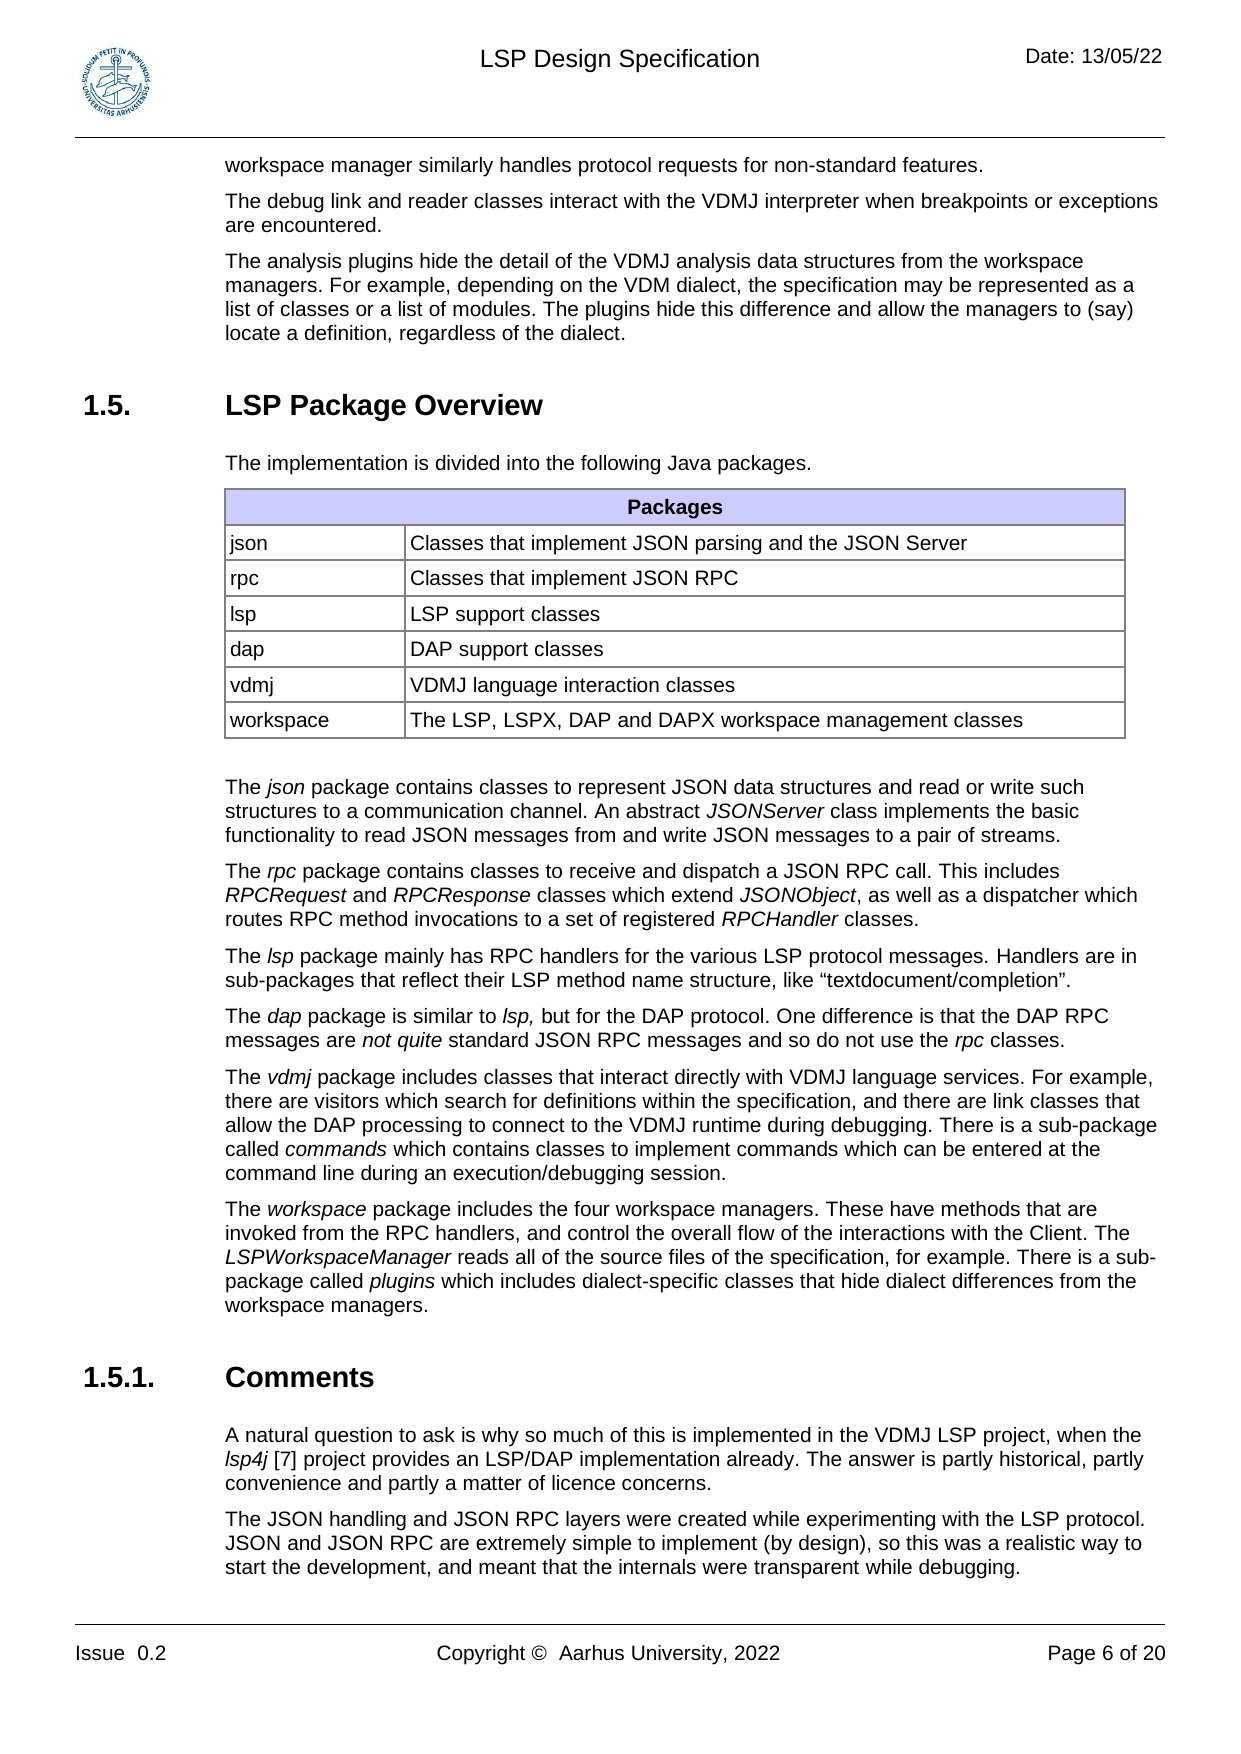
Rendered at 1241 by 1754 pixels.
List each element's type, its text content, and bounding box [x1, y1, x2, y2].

subtitle Comments [75, 1359, 1165, 1393]
text The lsp package mainly has RPC handlers for the various LSP protocol messages. Handlers are in sub-packages that reflect their LSP method name structure, like “textdocument/completion”. [225, 944, 1165, 992]
table_cell LSP support classes [406, 597, 1124, 630]
text The implementation is divided into the following Java packages. [225, 452, 1165, 476]
text A natural question to ask is why so much of this is implemented in the VDMJ LSP project, when the lsp4j [7] project provides an LSP/DAP implementation already. The answer is partly historical, partly convenience and partly a matter of licence concerns. [225, 1423, 1165, 1495]
text The rpc package contains classes to receive and dispatch a JSON RPC call. This includes RPCRequest and RPCResponse classes which extend JSONObject, as well as a dispatcher which routes RPC method invocations to a set of registered RPCHandler classes. [225, 860, 1165, 932]
text The workspace package includes the four workspace managers. These have methods that are invoked from the RPC handlers, and control the overall flow of the interactions with the Client. The LSPWorkspaceManager reads all of the source files of the specification, for example. There is a sub-package called plugins which includes dialect-specific classes that hide dialect differences from the workspace managers. [225, 1197, 1165, 1317]
table_header Packages [226, 490, 1124, 524]
text workspace manager similarly handles protocol requests for non-standard features. [225, 153, 1165, 177]
table_cell Classes that implement JSON RPC [406, 561, 1124, 595]
table_cell dap [226, 632, 404, 666]
text The debug link and reader classes interact with the VDMJ interpreter when breakpoints or exceptions are encountered. [225, 189, 1165, 237]
text The vdmj package includes classes that interact directly with VDMJ language services. For example, there are visitors which search for definitions within the specification, and there are link classes that allow the DAP processing to connect to the VDMJ runtime during debugging. There is a sub-package called commands which contains classes to implement commands which can be entered at the command line during an execution/debugging session. [225, 1065, 1165, 1185]
text The JSON handling and JSON RPC layers were created while experimenting with the LSP protocol. JSON and JSON RPC are extremely simple to implement (by design), so this was a realistic way to start the development, and meant that the internals were transparent while debugging. [225, 1507, 1165, 1579]
text The json package contains classes to represent JSON data structures and read or write such structures to a communication channel. An abstract JSONServer class implements the basic functionality to read JSON messages from and write JSON messages to a pair of streams. [225, 775, 1165, 847]
picture [78, 44, 153, 120]
table_cell The LSP, LSPX, DAP and DAPX workspace management classes [406, 703, 1124, 737]
table_cell vdmj [226, 668, 404, 701]
table_cell VDMJ language interaction classes [406, 668, 1124, 701]
table_cell Classes that implement JSON parsing and the JSON Server [406, 526, 1124, 559]
subtitle LSP Package Overview [75, 388, 1165, 422]
table_cell json [226, 526, 404, 559]
text The analysis plugins hide the detail of the VDMJ analysis data structures from the workspace managers. For example, depending on the VDM dialect, the specification may be represented as a list of classes or a list of modules. The plugins hide this difference and allow the managers to (say) locate a definition, regardless of the dialect. [225, 250, 1165, 346]
table_cell workspace [226, 703, 404, 737]
table_cell DAP support classes [406, 632, 1124, 666]
table_cell lsp [226, 597, 404, 630]
text The dap package is similar to lsp, but for the DAP protocol. One difference is that the DAP RPC messages are not quite standard JSON RPC messages and so do not use the rpc classes. [225, 1004, 1165, 1052]
table_cell rpc [226, 561, 404, 595]
